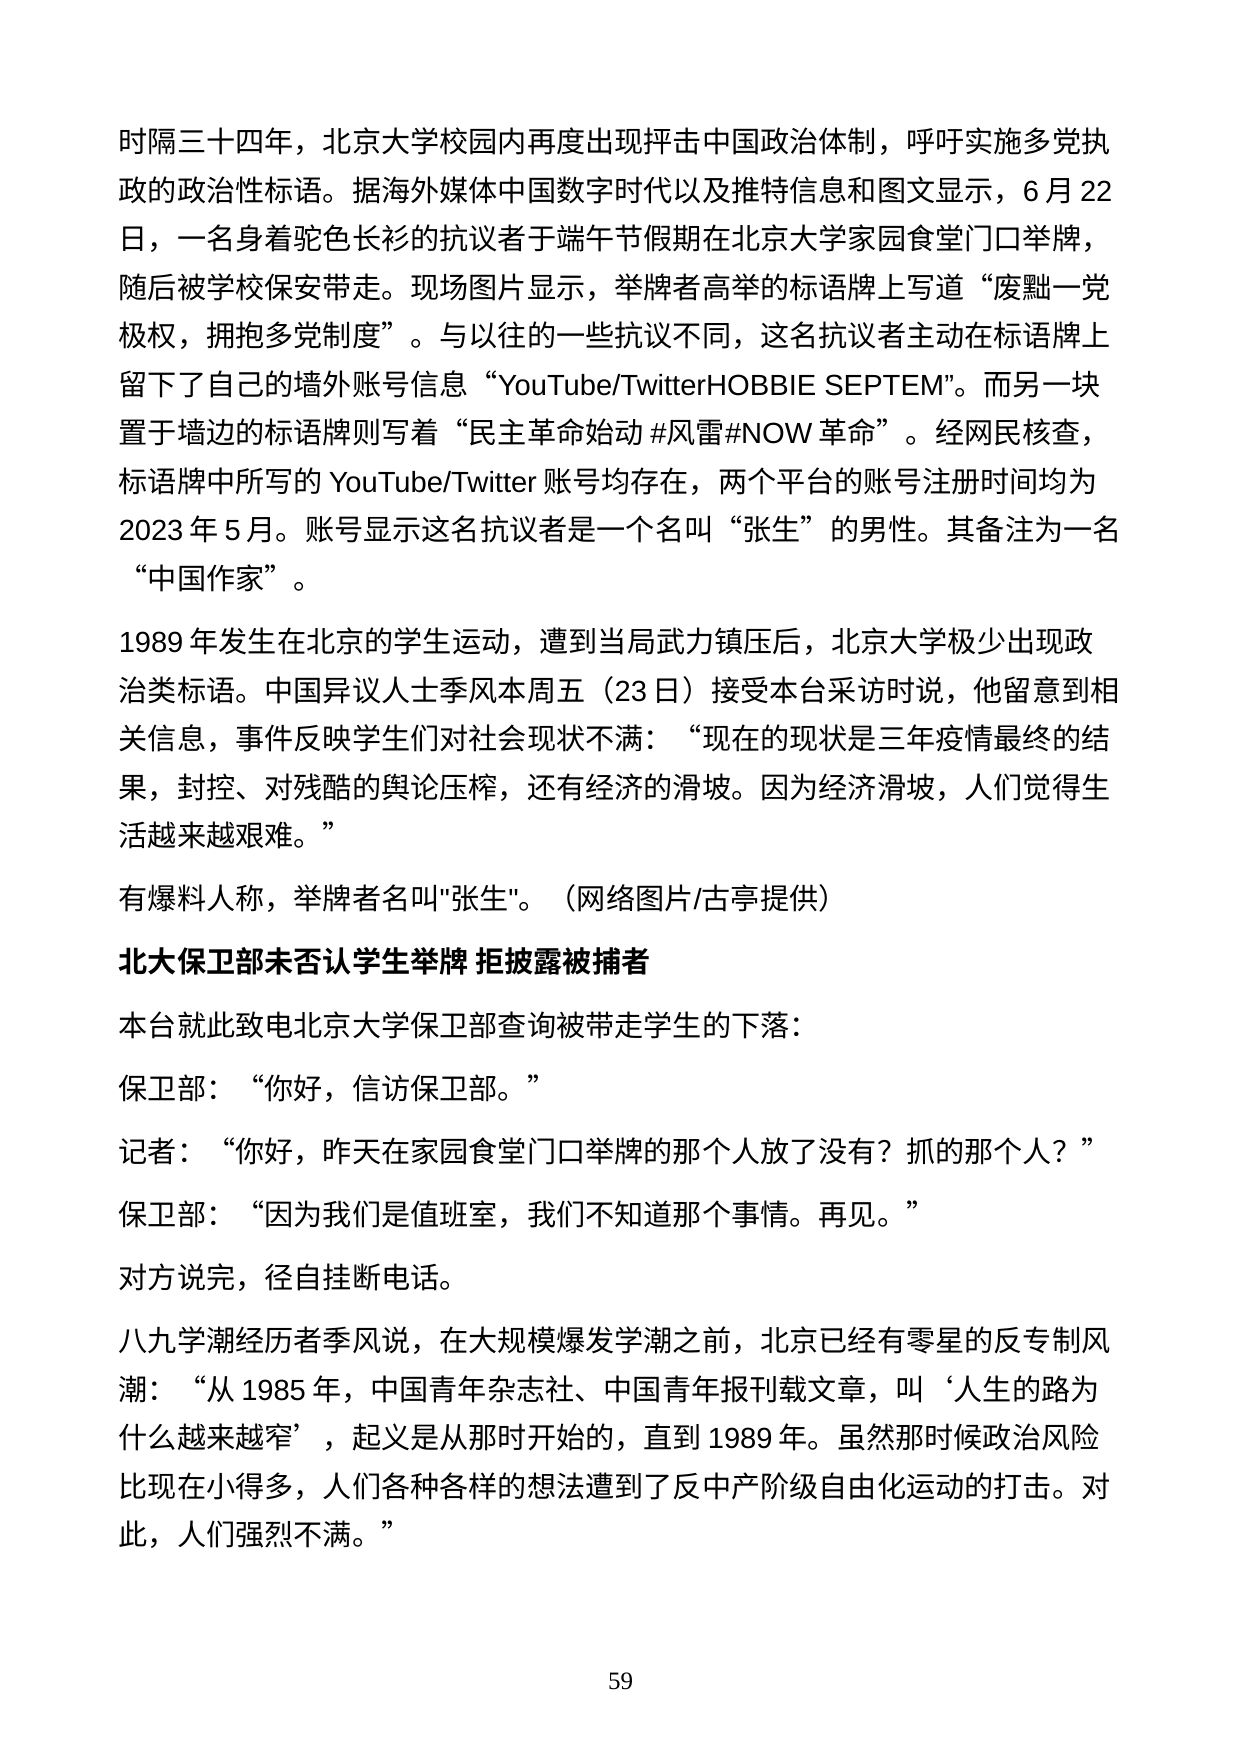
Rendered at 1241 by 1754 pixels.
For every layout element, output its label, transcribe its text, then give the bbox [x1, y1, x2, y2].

text 八九学潮经历者季风说，在大规模爆发学潮之前，北京已经有零星的反专制风潮：“从1985年，中国青年杂志社、中国青年报刊载文章，叫‘人生的路为什么越来越窄’，起义是从那时开始的，直到1989年。虽然那时候政治风险比现在小得多，人们各种各样的想法遭到了反中产阶级自由化运动的打击。对此，人们强烈不满。” [118, 1318, 1122, 1554]
text 本台就此致电北京大学保卫部查询被带走学生的下落： [118, 1002, 1122, 1044]
text 时隔三十四年，北京大学校园内再度出现抨击中国政治体制，呼吁实施多党执政的政治性标语。据海外媒体中国数字时代以及推特信息和图文显示，6月22日，一名身着驼色长衫的抗议者于端午节假期在北京大学家园食堂门口举牌，随后被学校保安带走。现场图片显示，举牌者高举的标语牌上写道“废黜一党极权，拥抱多党制度”。与以往的一些抗议不同，这名抗议者主动在标语牌上留下了自己的墙外账号信息“YouTube/TwitterHOBBIE SEPTEM”。而另一块置于墙边的标语牌则写着“民主革命始动 #风雷#NOW革命”。经网民核查，标语牌中所写的YouTube/Twitter账号均存在，两个平台的账号注册时间均为2023年5月。账号显示这名抗议者是一个名叫“张生”的男性。其备注为一名“中国作家”。 [118, 118, 1122, 598]
text 1989年发生在北京的学生运动，遭到当局武力镇压后，北京大学极少出现政治类标语。中国异议人士季风本周五（23日）接受本台采访时说，他留意到相关信息，事件反映学生们对社会现状不满：“现在的现状是三年疫情最终的结果，封控、对残酷的舆论压榨，还有经济的滑坡。因为经济滑坡，人们觉得生活越来越艰难。” [118, 618, 1122, 855]
text 北大保卫部未否认学生举牌 拒披露被捕者 [118, 939, 1122, 981]
text 对方说完，径自挂断电话。 [118, 1254, 1122, 1297]
text 保卫部：“你好，信访保卫部。” [118, 1065, 1122, 1107]
text 记者：“你好，昨天在家园食堂门口举牌的那个人放了没有？抓的那个人？” [118, 1128, 1122, 1171]
text 有爆料人称，举牌者名叫"张生"。（网络图片/古亭提供） [118, 876, 1122, 918]
text 保卫部：“因为我们是值班室，我们不知道那个事情。再见。” [118, 1191, 1122, 1234]
